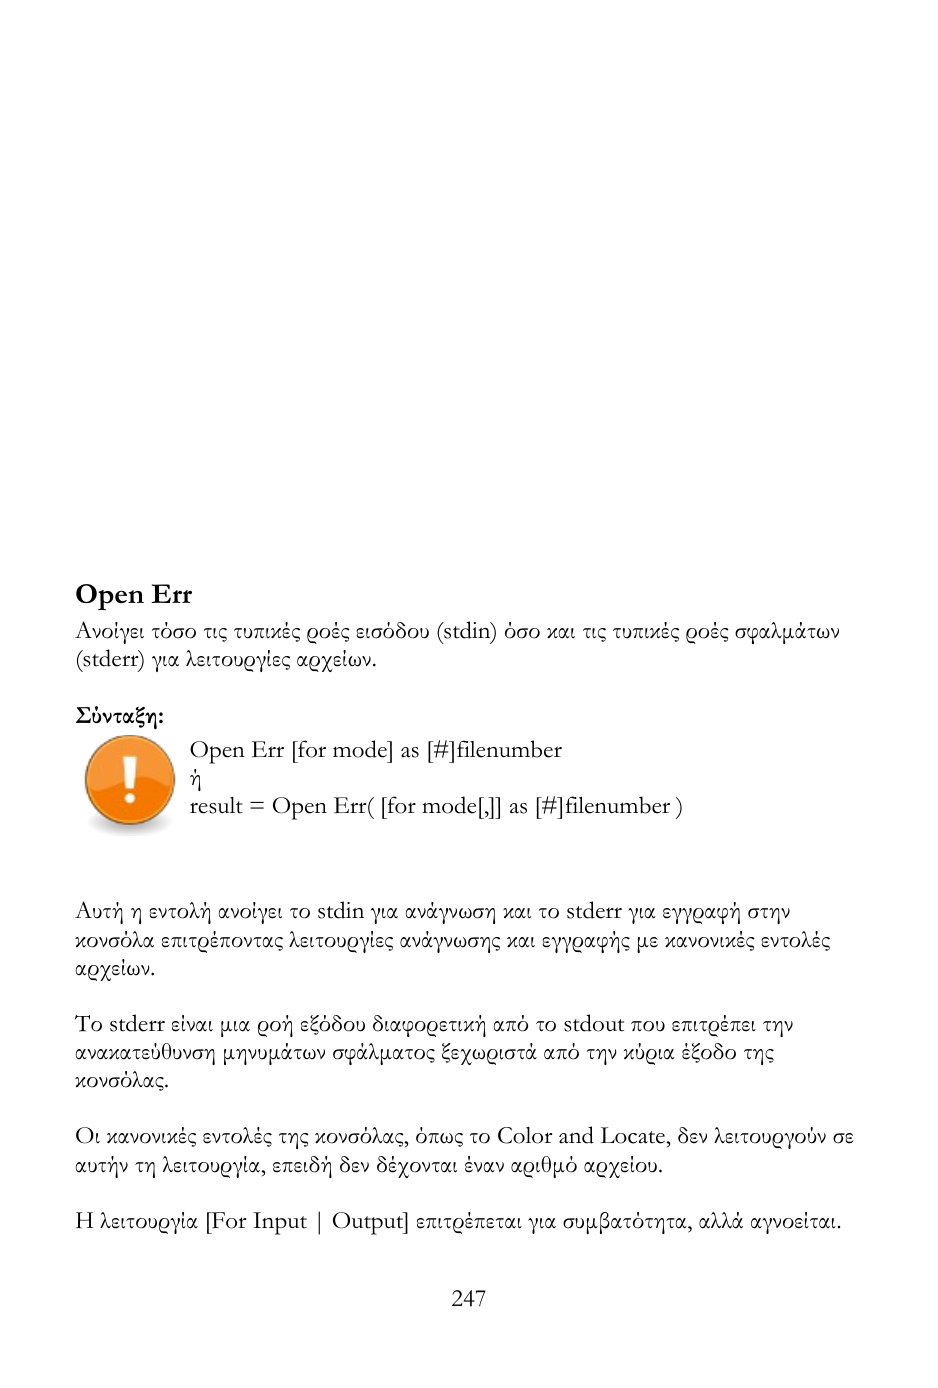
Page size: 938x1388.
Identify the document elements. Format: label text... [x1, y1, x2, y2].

picture [79, 735, 180, 836]
text Ανοίγει τόσο τις τυπικές ροές εισόδου (stdin) όσο και τις τυπικές ροές σφαλμάτων (stderr) για λειτουργίες αρχείων. [75, 617, 862, 673]
text Σύνταξη: [75, 702, 862, 730]
text Οι κανονικές εντολές της κονσόλας, όπως το Color and Locate, δεν λειτουργούν σε αυτήν τη λειτουργία, επειδή δεν δέχονται έναν αριθμό αρχείου. [75, 1122, 862, 1179]
table_header Open Err [for mode] as [#]filenumber ή result = Open Err( [for mode[,]] as [#]filenumber ) [184, 730, 863, 869]
text Αυτή η εντολή ανοίγει το stdin για ανάγνωση και το stderr για εγγραφή στην κονσόλα επιτρέποντας λειτουργίες ανάγνωσης και εγγραφής με κανονικές εντολές αρχείων. [75, 897, 862, 982]
text Η λειτουργία [For Input | Output] επιτρέπεται για συμβατότητα, αλλά αγνοείται. [75, 1207, 862, 1235]
subtitle Open Err [75, 578, 862, 611]
table_header [75, 730, 183, 869]
text Το stderr είναι μια ροή εξόδου διαφορετική από το stdout που επιτρέπει την ανακατεύθυνση μηνυμάτων σφάλματος ξεχωριστά από την κύρια έξοδο της κονσόλας. [75, 1010, 862, 1094]
